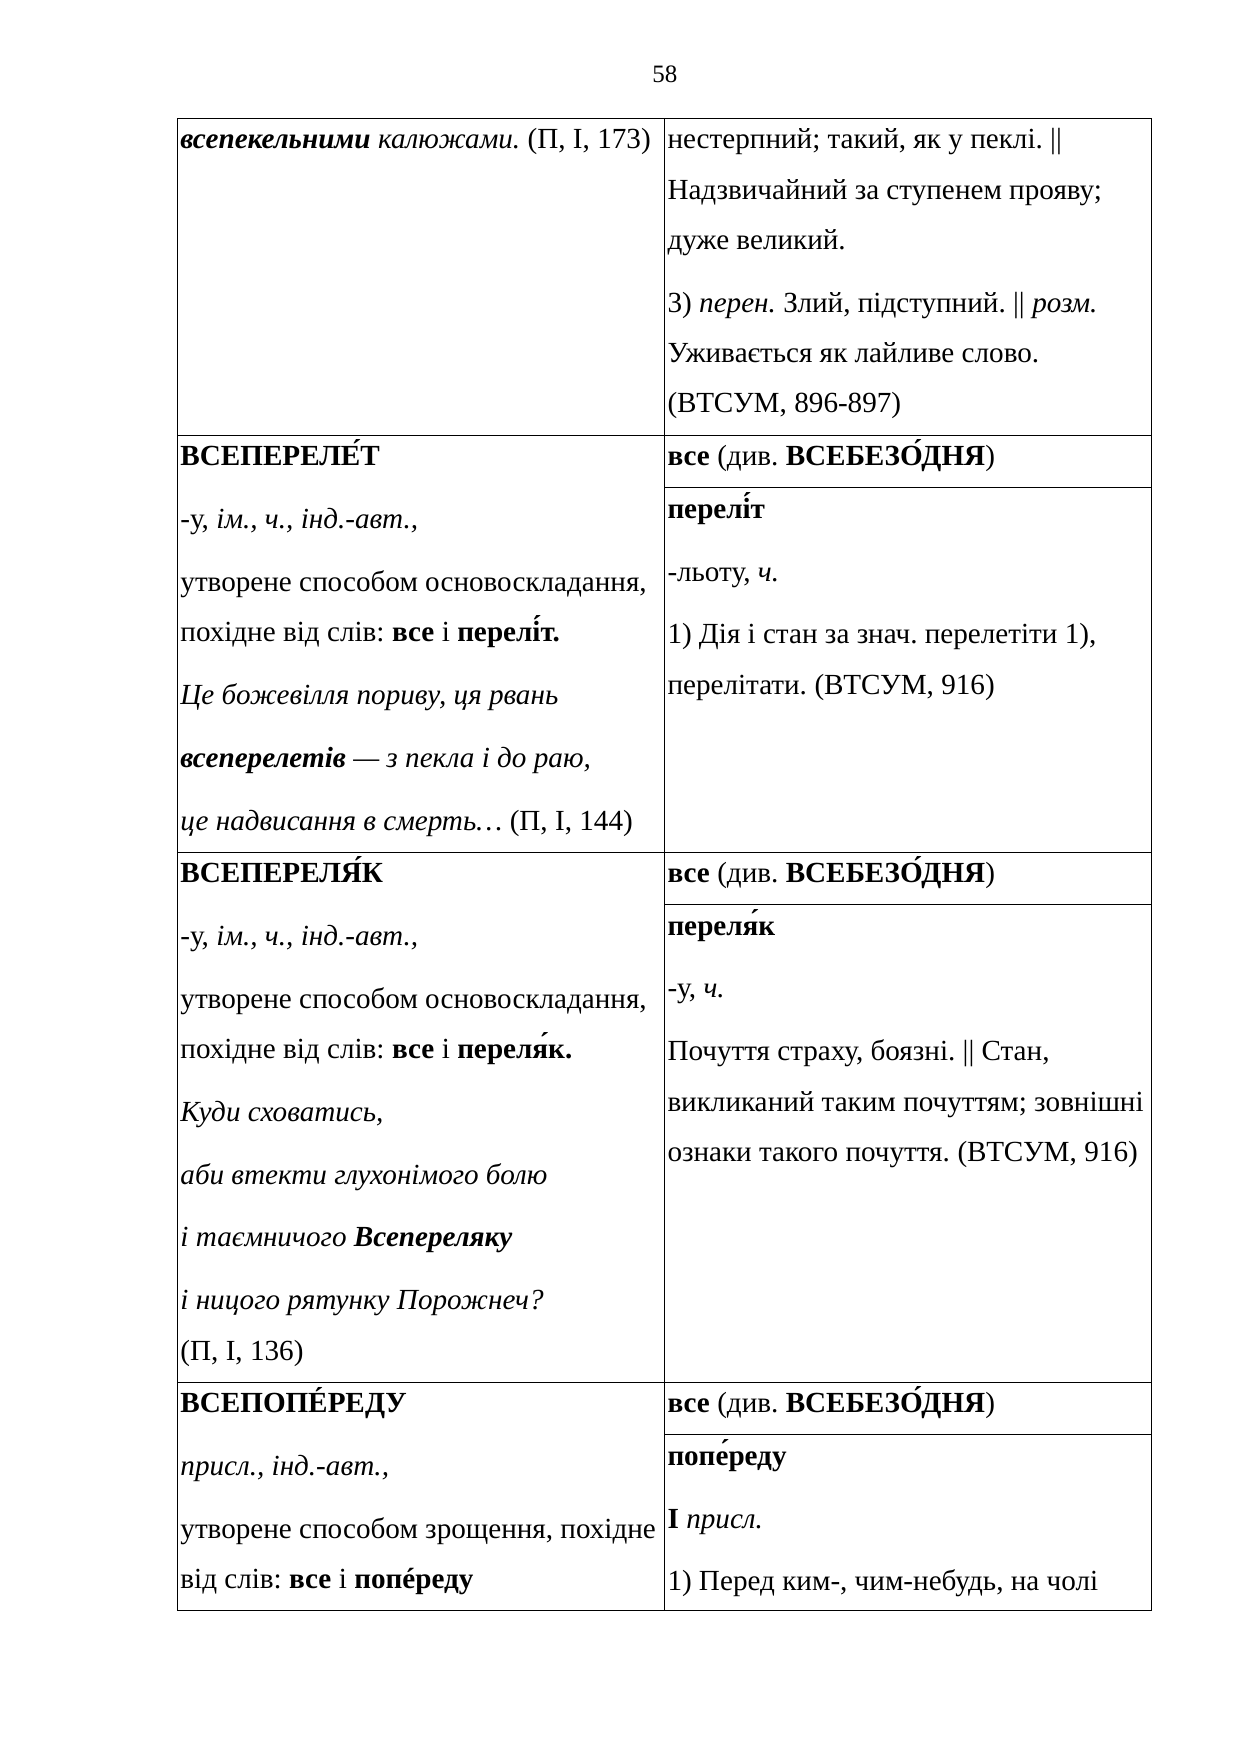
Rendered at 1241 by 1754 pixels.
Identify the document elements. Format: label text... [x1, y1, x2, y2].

table_cell все (див. ВСЕБЕЗО́ДНЯ) [665, 853, 1151, 904]
table_cell всепекельними калюжами. (П, І, 173) [178, 119, 664, 435]
table_cell все (див. ВСЕБЕЗО́ДНЯ) [665, 436, 1151, 487]
table_cell попе́реду I присл. 1) Перед ким-, чим-небудь, на чолі [665, 1435, 1151, 1610]
table_cell ВСЕПОПÉРЕДУ присл., інд.-авт., утворене способом зрощення, похідне від слів: все і попéреду [178, 1383, 664, 1610]
table_cell все (див. ВСЕБЕЗО́ДНЯ) [665, 1383, 1151, 1434]
table_cell перелі́т -льоту, ч. 1) Дія і стан за знач. перелетіти 1), перелітати. (ВТСУМ, 916) [665, 488, 1151, 852]
table_cell ВСЕПЕРЕЛЕ́Т -у, ім., ч., інд.-авт., утворене способом основоскладання, похідне від слів: все і перелі́т. Це божевілля пориву, ця рвань всеперелетів — з пекла і до раю, це надвисання в смерть… (П, І, 144) [178, 436, 664, 852]
table_cell переля́к -у, ч. Почуття страху, боязні. || Стан, викликаний таким почуттям; зовнішні ознаки такого почуття. (ВТСУМ, 916) [665, 905, 1151, 1382]
table_cell ВСЕПЕРЕЛЯ́К -у, ім., ч., інд.-авт., утворене способом основоскладання, похідне від слів: все і переля́к. Куди сховатись, аби втекти глухонімого болю і таємничого Всепереляку і ницого рятунку Порожнеч? (П, І, 136) [178, 853, 664, 1382]
table_cell нестерпний; такий, як у пеклі. || Надзвичайний за ступенем прояву; дуже великий. 3) перен. Злий, підступний. || розм. Уживається як лайливе слово. (ВТСУМ, 896-897) [665, 119, 1151, 435]
